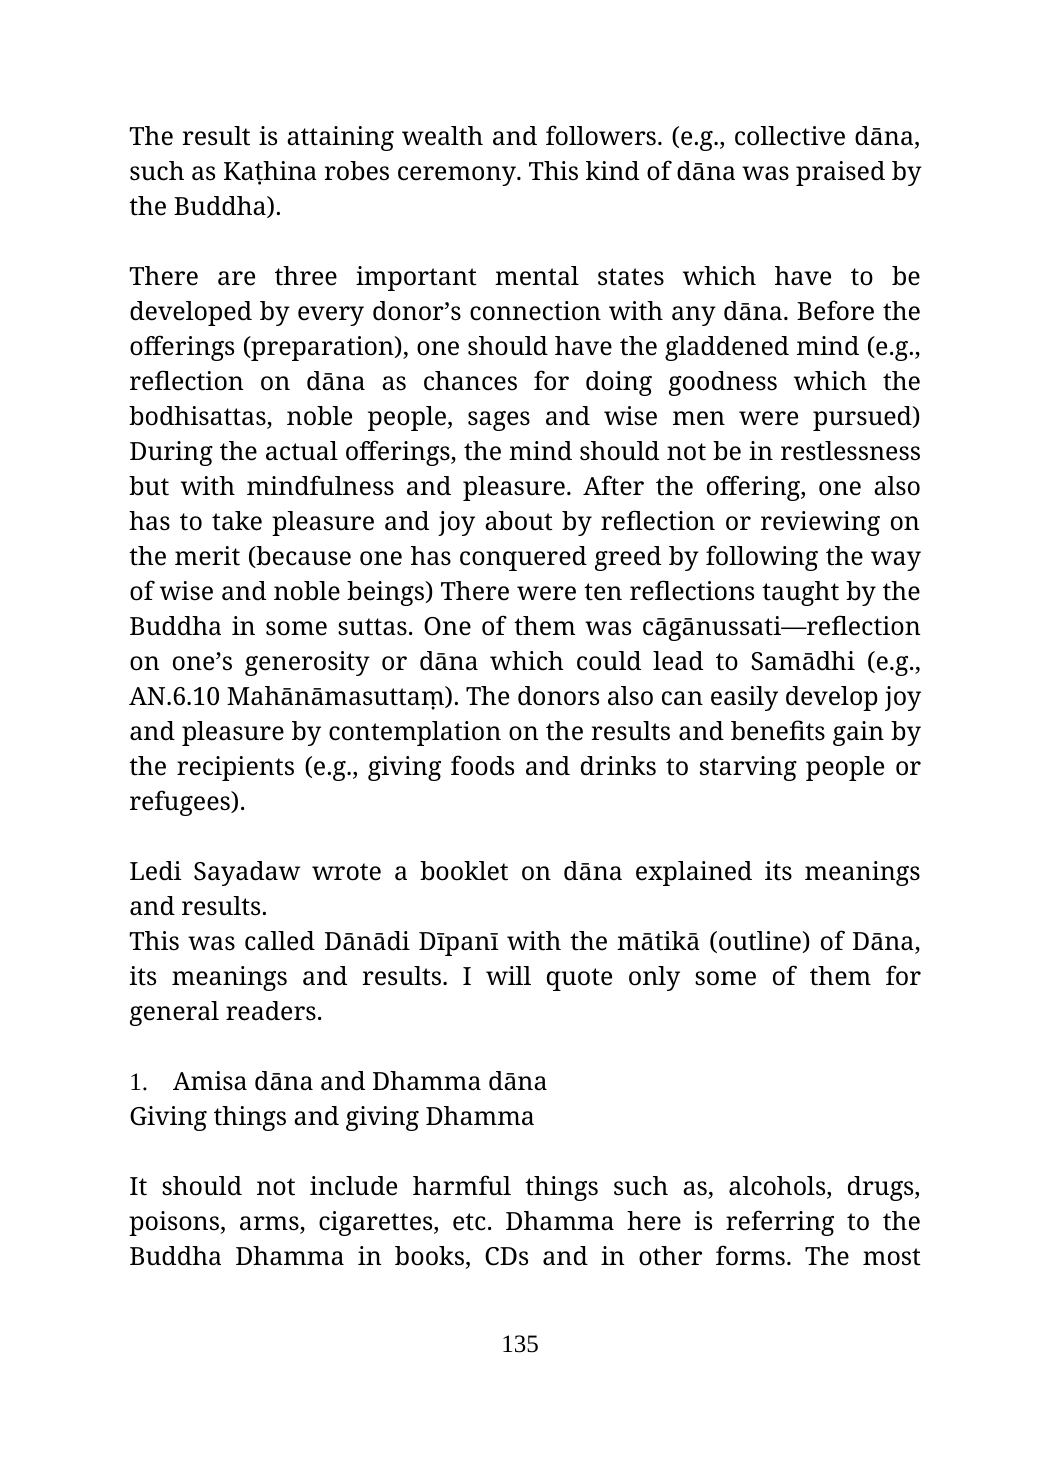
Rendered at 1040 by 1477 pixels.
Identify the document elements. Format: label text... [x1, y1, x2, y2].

text It should not include harmful things such as, alcohols, drugs, poisons, arms, cigarettes, etc. Dhamma here is referring to the Buddha Dhamma in books, CDs and in other forms. The most [129, 1168, 922, 1273]
text The result is attaining wealth and followers. (e.g., collective dāna, such as Kaṭhina robes ceremony. This kind of dāna was praised by the Buddha). [129, 118, 922, 223]
text There are three important mental states which have to be developed by every donor’s connection with any dāna. Before the offerings (preparation), one should have the gladdened mind (e.g., reflection on dāna as chances for doing goodness which the bodhisattas, noble people, sages and wise men were pursued) During the actual offerings, the mind should not be in restlessness but with mindfulness and pleasure. After the offering, one also has to take pleasure and joy about by reflection or reviewing on the merit (because one has conquered greed by following the way of wise and noble beings) There were ten reflections taught by the Buddha in some suttas. One of them was cāgānussati—reflection on one’s generosity or dāna which could lead to Samādhi (e.g., AN.6.10 Mahānāmasuttaṃ). The donors also can easily develop joy and pleasure by contemplation on the results and benefits gain by the recipients (e.g., giving foods and drinks to starving people or refugees). [129, 258, 922, 818]
text This was called Dānādi Dīpanī with the mātikā (outline) of Dāna, its meanings and results. I will quote only some of them for general readers. [129, 923, 922, 1028]
text Ledi Sayadaw wrote a booklet on dāna explained its meanings and results. [129, 853, 922, 923]
text Giving things and giving Dhamma [129, 1098, 922, 1133]
list Amisa dāna and Dhamma dāna [129, 1063, 922, 1098]
